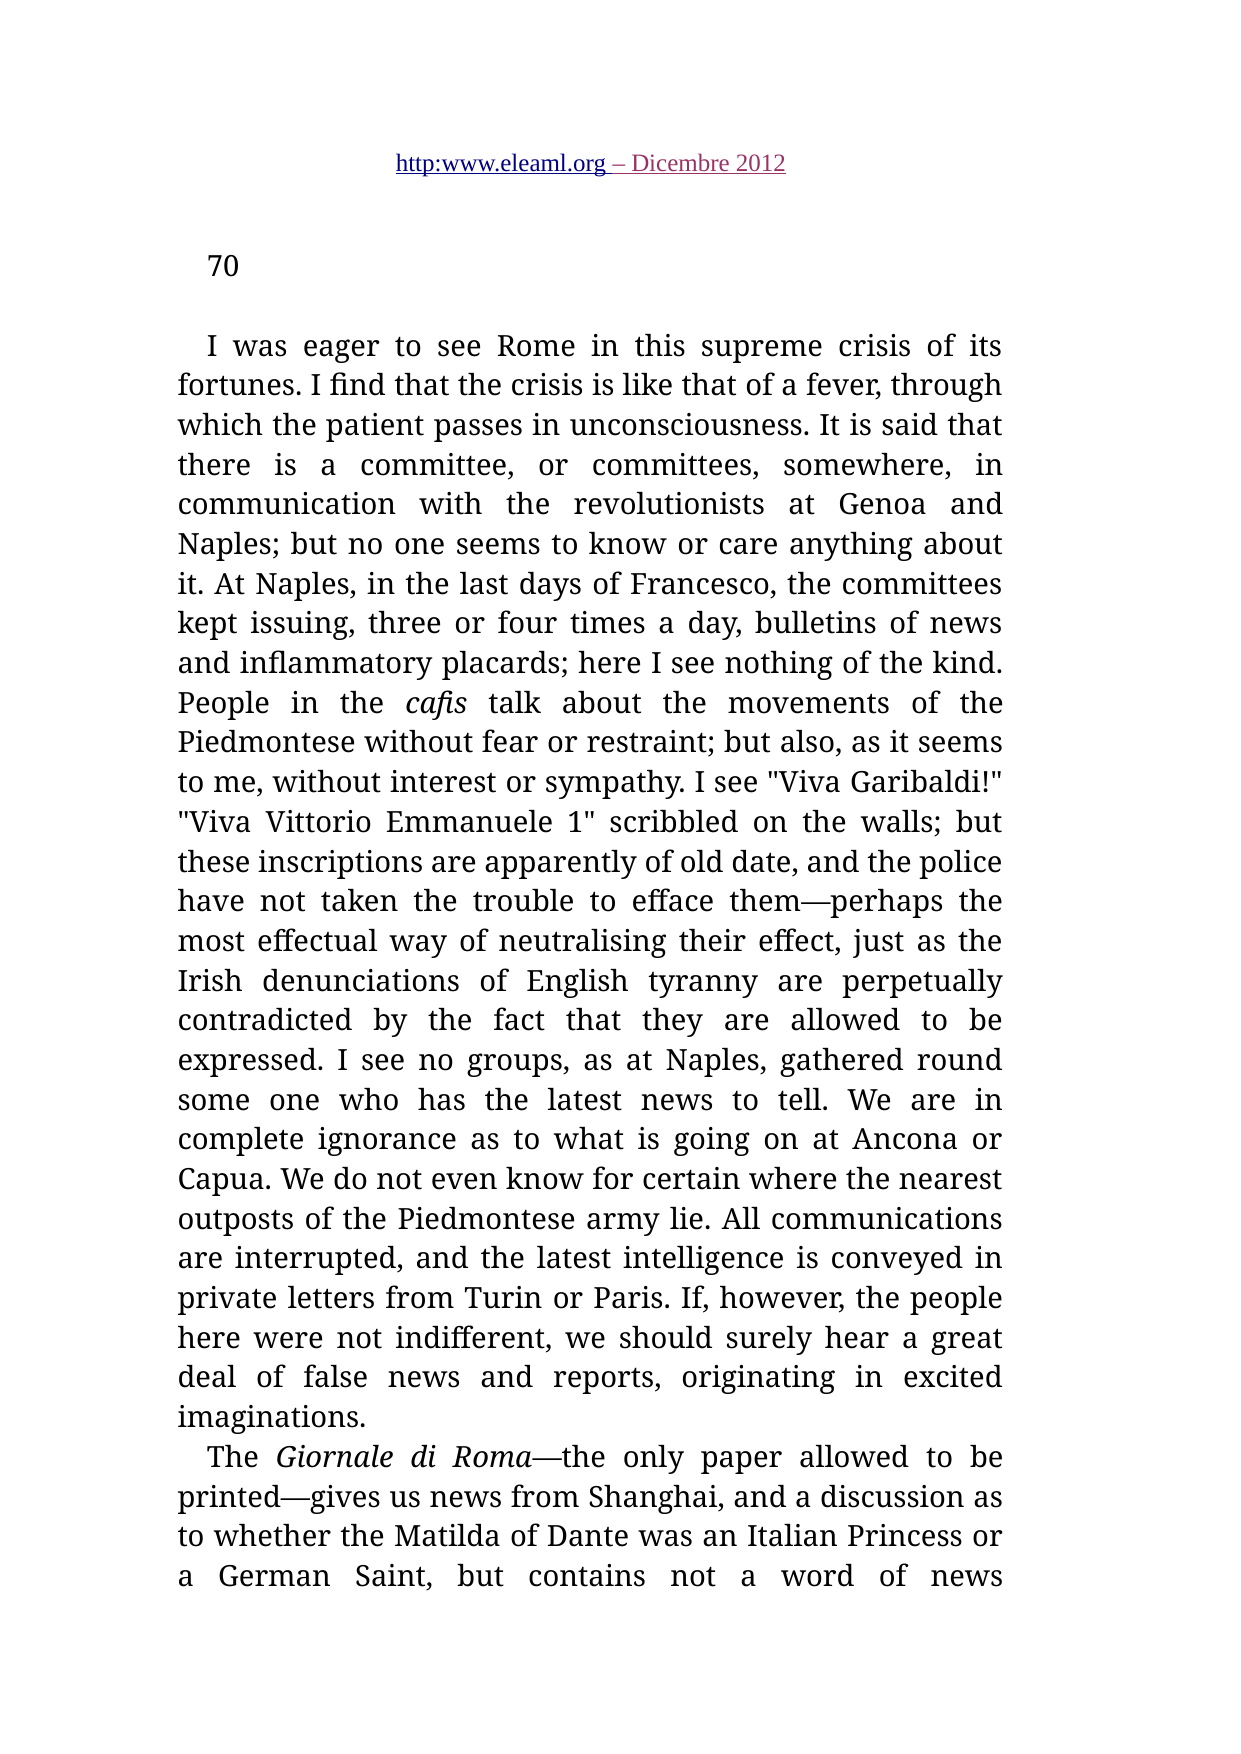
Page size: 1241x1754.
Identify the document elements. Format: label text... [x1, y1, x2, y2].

text I was eager to see Rome in this supreme crisis of its fortunes. I find that the crisis is like that of a fever, through which the patient passes in unconsciousness. It is said that there is a committee, or committees, somewhere, in communication with the revolutionists at Genoa and Naples; but no one seems to know or care anything about it. At Naples, in the last days of Francesco, the committees kept issuing, three or four times a day, bulletins of news and inflammatory placards; here I see nothing of the kind. People in the cafis talk about the movements of the Piedmontese without fear or restraint; but also, as it seems to me, without interest or sympathy. I see "Viva Garibaldi!" "Viva Vittorio Emmanuele 1" scribbled on the walls; but these inscriptions are apparently of old date, and the police have not taken the trouble to efface them—perhaps the most effectual way of neutralising their effect, just as the Irish denunciations of English tyranny are perpetually contradicted by the fact that they are allowed to be expressed. I see no groups, as at Naples, gathered round some one who has the latest news to tell. We are in complete ignorance as to what is going on at Ancona or Capua. We do not even know for certain where the nearest outposts of the Piedmontese army lie. All communications are interrupted, and the latest intelligence is conveyed in private letters from Turin or Paris. If, however, the people here were not indifferent, we should surely hear a great deal of false news and reports, originating in excited imaginations. [177, 325, 1004, 1436]
text The Giornale di Roma—the only paper allowed to be printed—gives us news from Shanghai, and a discussion as to whether the Matilda of Dante was an Italian Princess or a German Saint, but contains not a word of news [177, 1436, 1004, 1595]
text 70 [177, 246, 1004, 285]
